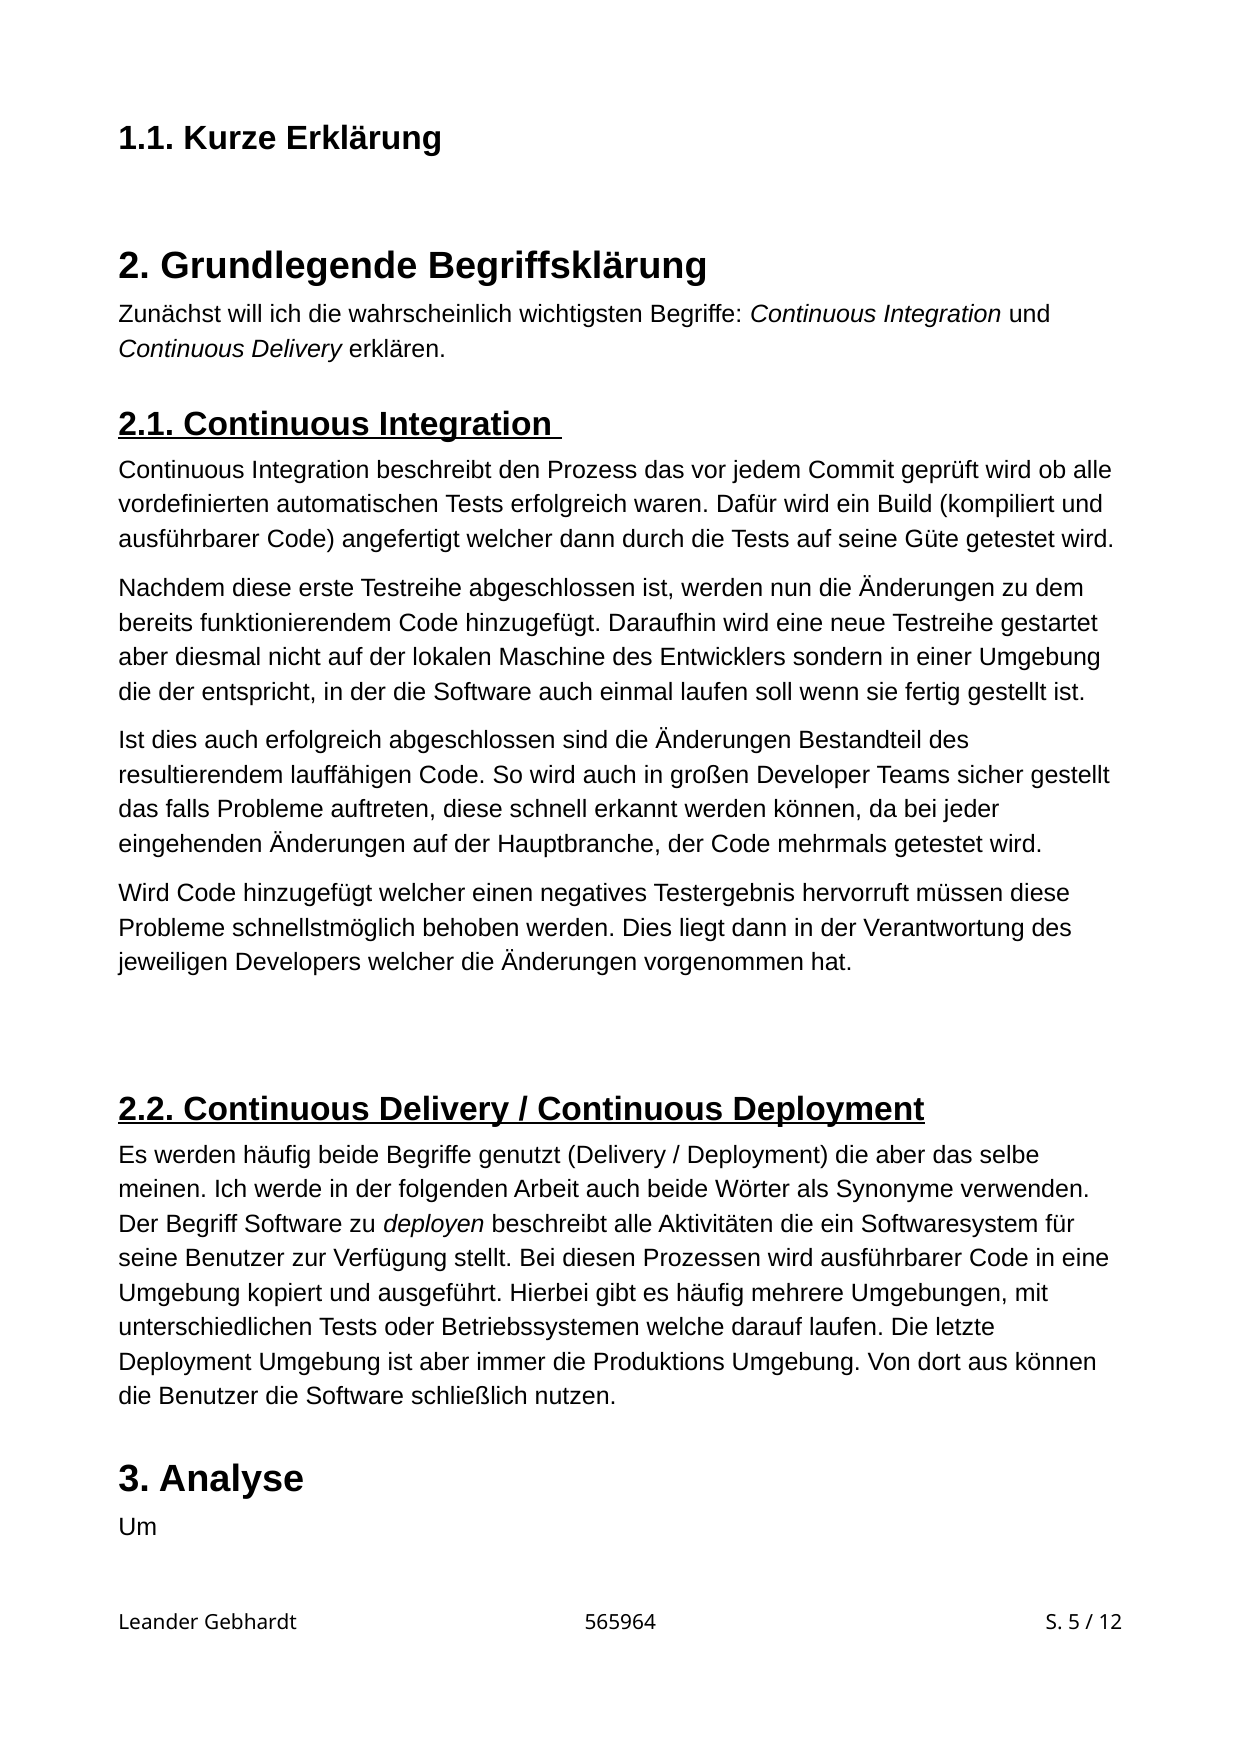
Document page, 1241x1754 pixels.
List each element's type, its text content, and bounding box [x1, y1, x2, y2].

text Zunächst will ich die wahrscheinlich wichtigsten Begriffe: Continuous Integration und Continuous Delivery erklären. [118, 299, 1122, 363]
text Ist dies auch erfolgreich abgeschlossen sind die Änderungen Bestandteil des resultierendem lauffähigen Code. So wird auch in großen Developer Teams sicher gestellt das falls Probleme auftreten, diese schnell erkannt werden können, da bei jeder eingehenden Änderungen auf der Hauptbranche, der Code mehrmals getestet wird. [118, 726, 1122, 858]
text Um [118, 1512, 1122, 1540]
text Wird Code hinzugefügt welcher einen negatives Testergebnis hervorruft müssen diese Probleme schnellstmöglich behoben werden. Dies liegt dann in der Verantwortung des jeweiligen Developers welcher die Änderungen vorgenommen hat. [118, 878, 1122, 976]
text Continuous Integration beschreibt den Prozess das vor jedem Commit geprüft wird ob alle vordefinierten automatischen Tests erfolgreich waren. Dafür wird ein Build (kompiliert und ausführbarer Code) angefertigt welcher dann durch die Tests auf seine Güte getestet wird. [118, 455, 1122, 553]
text Nachdem diese erste Testreihe abgeschlossen ist, werden nun die Änderungen zu dem bereits funktionierendem Code hinzugefügt. Daraufhin wird eine neue Testreihe gestartet aber diesmal nicht auf der lokalen Maschine des Entwicklers sondern in einer Umgebung die der entspricht, in der die Software auch einmal laufen soll wenn sie fertig gestellt ist. [118, 573, 1122, 705]
subtitle 3. Analyse [118, 1455, 1122, 1499]
text Es werden häufig beide Begriffe genutzt (Delivery / Deployment) die aber das selbe meinen. Ich werde in der folgenden Arbeit auch beide Wörter als Synonyme verwenden. Der Begriff Software zu deployen beschreibt alle Aktivitäten die ein Softwaresystem für seine Benutzer zur Verfügung stellt. Bei diesen Prozessen wird ausführbarer Code in eine Umgebung kopiert und ausgeführt. Hierbei gibt es häufig mehrere Umgebungen, mit unterschiedlichen Tests oder Betriebssystemen welche darauf laufen. Die letzte Deployment Umgebung ist aber immer die Produktions Umgebung. Von dort aus können die Benutzer die Software schließlich nutzen. [118, 1140, 1122, 1410]
subtitle 1.1. Kurze Erklärung [118, 118, 1122, 157]
subtitle 2.2. Continuous Delivery / Continuous Deployment [118, 1089, 1122, 1127]
subtitle 2. Grundlegende Begriffsklärung [118, 243, 1122, 287]
subtitle 2.1. Continuous Integration [118, 404, 1122, 442]
